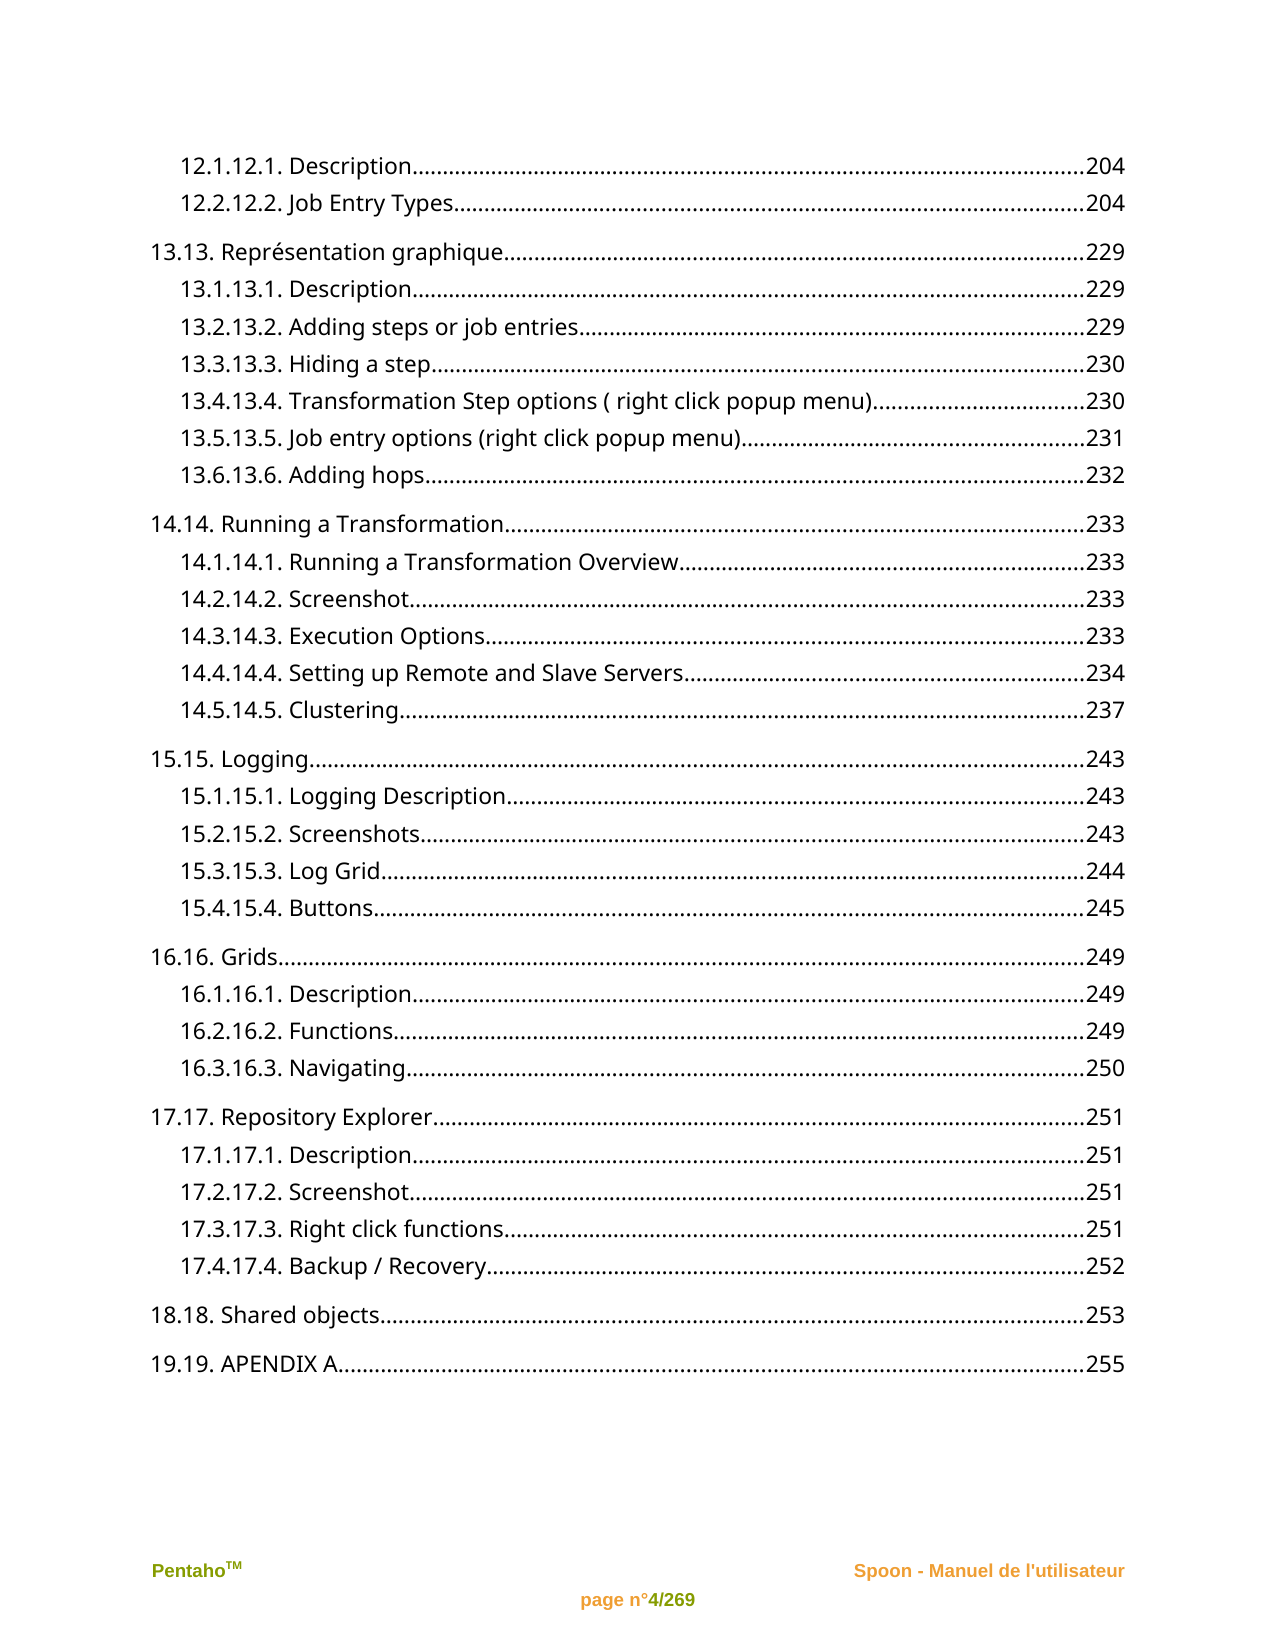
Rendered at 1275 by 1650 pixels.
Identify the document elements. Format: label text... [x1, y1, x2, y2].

text 13.13. Représentation graphique 229 [150, 236, 1125, 267]
text 13.1.13.1. Description 229 [179, 273, 1125, 304]
text 16.2.16.2. Functions 249 [179, 1015, 1125, 1046]
text 14.14. Running a Transformation 233 [150, 508, 1125, 539]
text 15.1.15.1. Logging Description 243 [179, 780, 1125, 812]
text 14.5.14.5. Clustering 237 [179, 694, 1125, 725]
text 13.5.13.5. Job entry options (right click popup menu) 231 [179, 422, 1125, 453]
text 15.2.15.2. Screenshots 243 [179, 817, 1125, 849]
text 14.3.14.3. Execution Options 233 [179, 620, 1125, 651]
text 16.16. Grids 249 [150, 941, 1125, 972]
text 13.4.13.4. Transformation Step options ( right click popup menu) 230 [179, 385, 1125, 416]
text 14.4.14.4. Setting up Remote and Slave Servers 234 [179, 657, 1125, 688]
text 14.2.14.2. Screenshot 233 [179, 583, 1125, 614]
text 13.3.13.3. Hiding a step 230 [179, 348, 1125, 379]
text 17.3.17.3. Right click functions 251 [179, 1213, 1125, 1244]
text 19.19. APENDIX A 255 [150, 1348, 1125, 1379]
text 14.1.14.1. Running a Transformation Overview 233 [179, 545, 1125, 577]
text 18.18. Shared objects 253 [150, 1299, 1125, 1330]
text 16.3.16.3. Navigating 250 [179, 1052, 1125, 1084]
text 12.2.12.2. Job Entry Types 204 [179, 187, 1125, 218]
text 15.3.15.3. Log Grid 244 [179, 855, 1125, 886]
text 17.4.17.4. Backup / Recovery 252 [179, 1250, 1125, 1281]
text 17.17. Repository Explorer 251 [150, 1101, 1125, 1133]
text 15.4.15.4. Buttons 245 [179, 892, 1125, 923]
text 13.6.13.6. Adding hops 232 [179, 459, 1125, 491]
text 13.2.13.2. Adding steps or job entries 229 [179, 311, 1125, 342]
text 17.2.17.2. Screenshot 251 [179, 1176, 1125, 1207]
text 16.1.16.1. Description 249 [179, 978, 1125, 1009]
text 15.15. Logging 243 [150, 743, 1125, 774]
text 17.1.17.1. Description 251 [179, 1138, 1125, 1170]
text 12.1.12.1. Description 204 [179, 150, 1125, 181]
